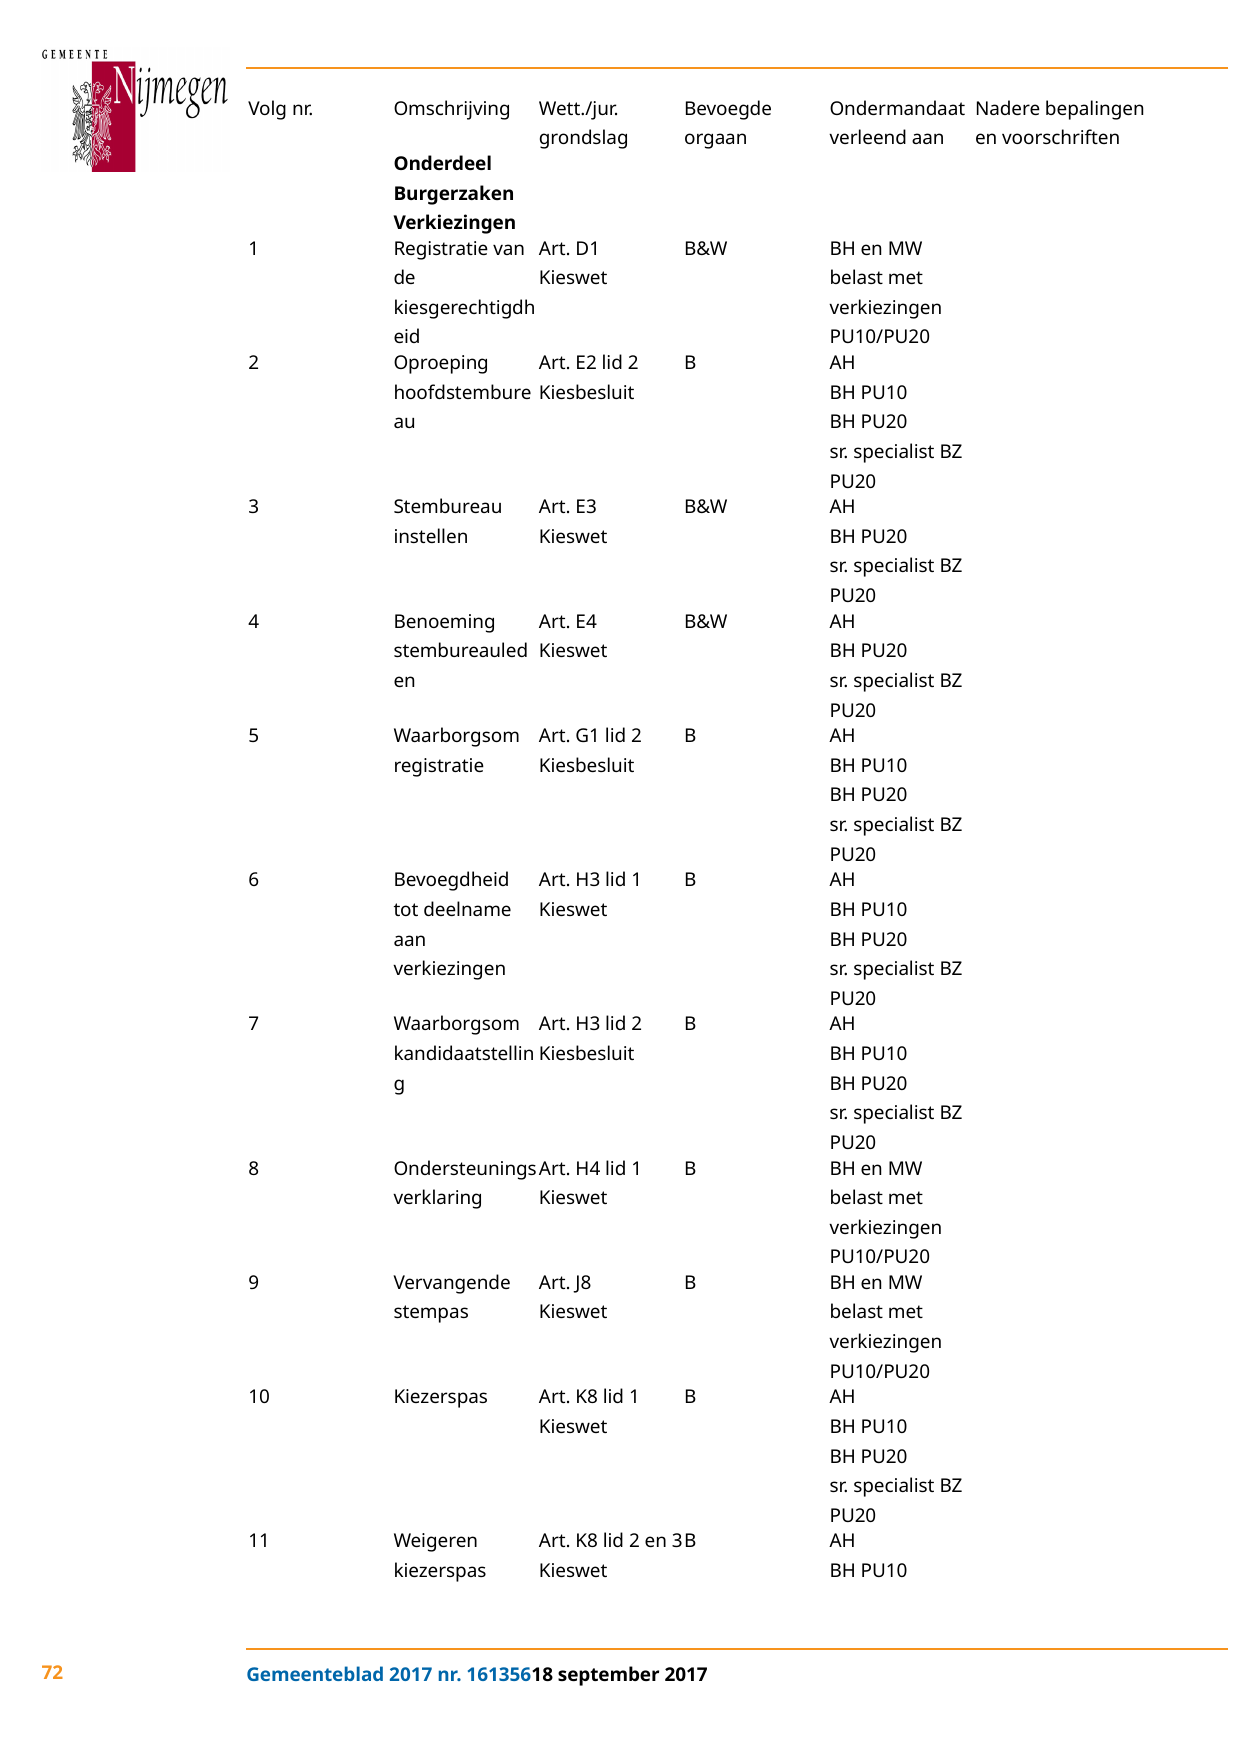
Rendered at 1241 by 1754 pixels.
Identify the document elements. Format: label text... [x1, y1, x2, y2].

table_cell [829, 150, 975, 235]
table_cell [975, 867, 1152, 1011]
table_cell Art. E3 Kieswet [539, 494, 684, 608]
table_cell [975, 235, 1152, 349]
table_cell AH BH PU10 BH PU20 sr. specialist BZ PU20 [829, 350, 975, 493]
table_cell [539, 150, 684, 235]
table_cell [975, 350, 1152, 493]
table_cell Art. G1 lid 2 Kiesbesluit [539, 723, 684, 867]
table_cell Registratie van de kiesgerechtigdheid [393, 235, 539, 349]
table_cell Onderdeel Burgerzaken Verkiezingen [393, 150, 539, 235]
table_cell BH en MW belast met verkiezingen PU10/PU20 [829, 1155, 975, 1269]
table_cell [975, 1269, 1152, 1384]
table_cell B [684, 1269, 829, 1384]
table_cell AH BH PU10 BH PU20 sr. specialist BZ PU20 [829, 1384, 975, 1528]
table_cell Vervangende stempas [393, 1269, 539, 1384]
table_cell B [684, 1155, 829, 1269]
table_header Ondermandaat verleend aan [829, 95, 975, 150]
table_cell Ondersteuningsverklaring [393, 1155, 539, 1269]
table_header Nadere bepalingen en voorschriften [975, 95, 1152, 150]
table_cell [248, 150, 393, 235]
table_cell Art. E4 Kieswet [539, 608, 684, 722]
table_cell AH BH PU20 sr. specialist BZ PU20 [829, 494, 975, 608]
table_cell Oproeping hoofdstembureau [393, 350, 539, 493]
table_cell Art. H3 lid 1 Kieswet [539, 867, 684, 1011]
table_cell [684, 150, 829, 235]
table_cell Art. E2 lid 2 Kiesbesluit [539, 350, 684, 493]
table_cell 6 [248, 867, 393, 1011]
table_cell B&W [684, 494, 829, 608]
table_cell AH BH PU10 BH PU20 sr. specialist BZ PU20 [829, 1011, 975, 1155]
table_cell 11 [248, 1528, 393, 1583]
table_cell Bevoegdheid tot deelname aan verkiezingen [393, 867, 539, 1011]
table_cell Art. K8 lid 1 Kieswet [539, 1384, 684, 1528]
table_cell 5 [248, 723, 393, 867]
table_cell Waarborgsom kandidaatstelling [393, 1011, 539, 1155]
table_cell B [684, 867, 829, 1011]
table_cell 7 [248, 1011, 393, 1155]
table_cell [975, 1011, 1152, 1155]
table_header Wett./jur. grondslag [539, 95, 684, 150]
table_cell Art. J8 Kieswet [539, 1269, 684, 1384]
table_cell Art. D1 Kieswet [539, 235, 684, 349]
table_cell 10 [248, 1384, 393, 1528]
table_cell Art. H4 lid 1 Kieswet [539, 1155, 684, 1269]
table_cell Art. K8 lid 2 en 3 Kieswet [539, 1528, 684, 1583]
table_header Omschrijving [393, 95, 539, 150]
table_cell 1 [248, 235, 393, 349]
table_header Volg nr. [248, 95, 393, 150]
table_cell [975, 494, 1152, 608]
picture [41, 47, 231, 172]
table_cell B [684, 723, 829, 867]
table_cell B&W [684, 608, 829, 722]
table_cell [975, 1155, 1152, 1269]
table_cell [975, 150, 1152, 235]
table_cell B [684, 1011, 829, 1155]
table_cell BH en MW belast met verkiezingen PU10/PU20 [829, 235, 975, 349]
table_header Bevoegde orgaan [684, 95, 829, 150]
table_cell B [684, 1528, 829, 1583]
table_cell BH en MW belast met verkiezingen PU10/PU20 [829, 1269, 975, 1384]
table_cell Benoeming stembureauleden [393, 608, 539, 722]
table_cell 9 [248, 1269, 393, 1384]
table_cell B&W [684, 235, 829, 349]
table_cell AH BH PU10 [829, 1528, 975, 1583]
table_cell Art. H3 lid 2 Kiesbesluit [539, 1011, 684, 1155]
table_cell [975, 608, 1152, 722]
table_cell B [684, 350, 829, 493]
table_cell 3 [248, 494, 393, 608]
table_cell AH BH PU10 BH PU20 sr. specialist BZ PU20 [829, 867, 975, 1011]
table_cell AH BH PU10 BH PU20 sr. specialist BZ PU20 [829, 723, 975, 867]
table_cell Stembureau instellen [393, 494, 539, 608]
table_cell B [684, 1384, 829, 1528]
table_cell [975, 723, 1152, 867]
table_cell [975, 1528, 1152, 1583]
table_cell AH BH PU20 sr. specialist BZ PU20 [829, 608, 975, 722]
table_cell Kiezerspas [393, 1384, 539, 1528]
table_cell Waarborgsom registratie [393, 723, 539, 867]
table_cell 8 [248, 1155, 393, 1269]
table_cell Weigeren kiezerspas [393, 1528, 539, 1583]
table_cell 2 [248, 350, 393, 493]
table_cell 4 [248, 608, 393, 722]
table_cell [975, 1384, 1152, 1528]
